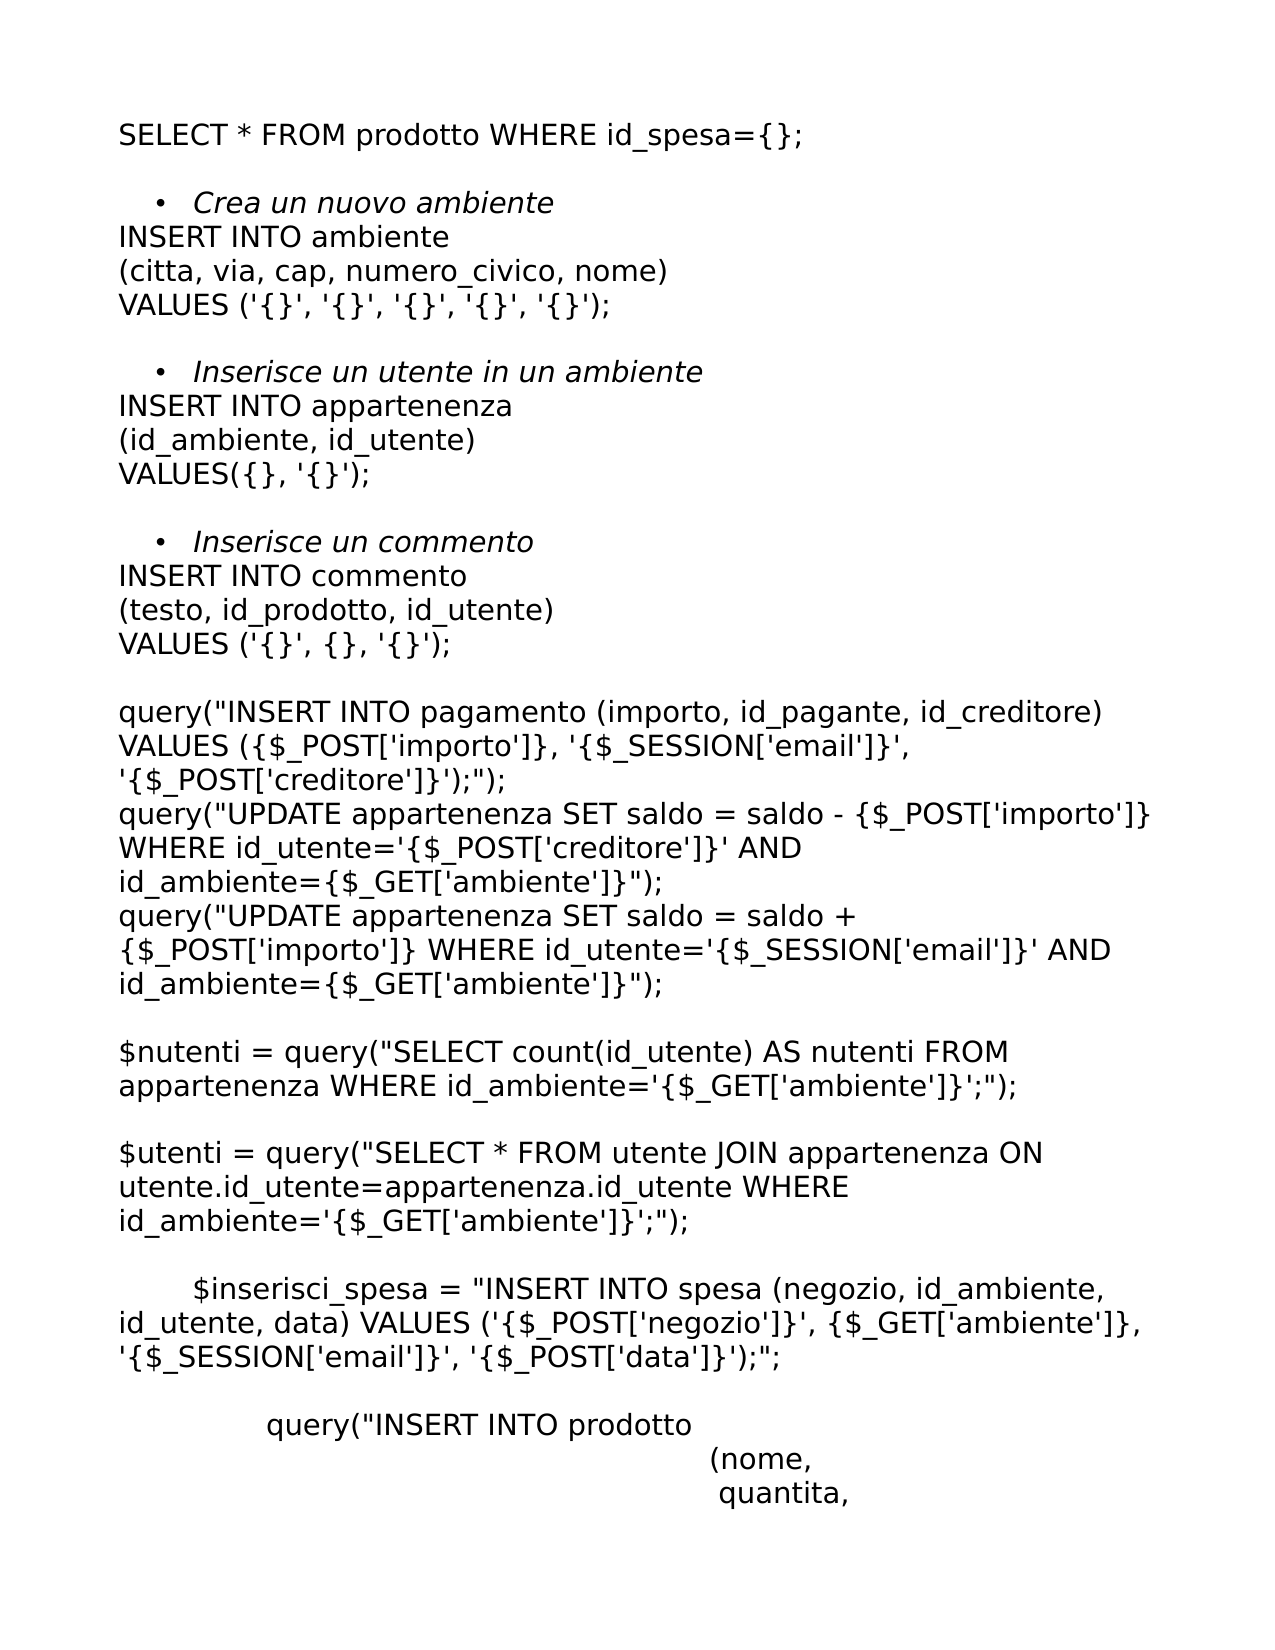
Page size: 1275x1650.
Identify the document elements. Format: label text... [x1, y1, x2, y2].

text $inserisci_spesa = "INSERT INTO spesa (negozio, id_ambiente, id_utente, data) VALUES ('{$_POST['negozio']}', {$_GET['ambiente']}, '{$_SESSION['email']}', '{$_POST['data']}');"; [118, 1273, 1157, 1374]
text INSERT INTO appartenenza [118, 390, 1157, 424]
list Crea un nuovo ambiente [156, 186, 1157, 220]
list Inserisce un utente in un ambiente [156, 356, 1157, 390]
text query("INSERT INTO prodotto [118, 1408, 1157, 1442]
text query("UPDATE appartenenza SET saldo = saldo + {$_POST['importo']} WHERE id_utente='{$_SESSION['email']}' AND id_ambiente={$_GET['ambiente']}"); [118, 899, 1157, 1001]
text query("UPDATE appartenenza SET saldo = saldo - {$_POST['importo']} WHERE id_utente='{$_POST['creditore']}' AND id_ambiente={$_GET['ambiente']}"); [118, 797, 1157, 899]
text (testo, id_prodotto, id_utente) [118, 593, 1157, 627]
text $utenti = query("SELECT * FROM utente JOIN appartenenza ON utente.id_utente=appartenenza.id_utente WHERE id_ambiente='{$_GET['ambiente']}';"); [118, 1137, 1157, 1239]
text query("INSERT INTO pagamento (importo, id_pagante, id_creditore) VALUES ({$_POST['importo']}, '{$_SESSION['email']}', '{$_POST['creditore']}');"); [118, 695, 1157, 797]
text VALUES ('{}', '{}', '{}', '{}', '{}'); [118, 288, 1157, 322]
text INSERT INTO commento [118, 559, 1157, 593]
list Inserisce un commento [156, 526, 1157, 559]
text (nome, [118, 1442, 1157, 1476]
text INSERT INTO ambiente [118, 220, 1157, 254]
text SELECT * FROM prodotto WHERE id_spesa={}; [118, 118, 1157, 152]
text $nutenti = query("SELECT count(id_utente) AS nutenti FROM appartenenza WHERE id_ambiente='{$_GET['ambiente']}';"); [118, 1035, 1157, 1103]
text VALUES({}, '{}'); [118, 458, 1157, 492]
text quantita, [118, 1476, 1157, 1510]
text (citta, via, cap, numero_civico, nome) [118, 254, 1157, 288]
text (id_ambiente, id_utente) [118, 424, 1157, 458]
text VALUES ('{}', {}, '{}'); [118, 627, 1157, 661]
